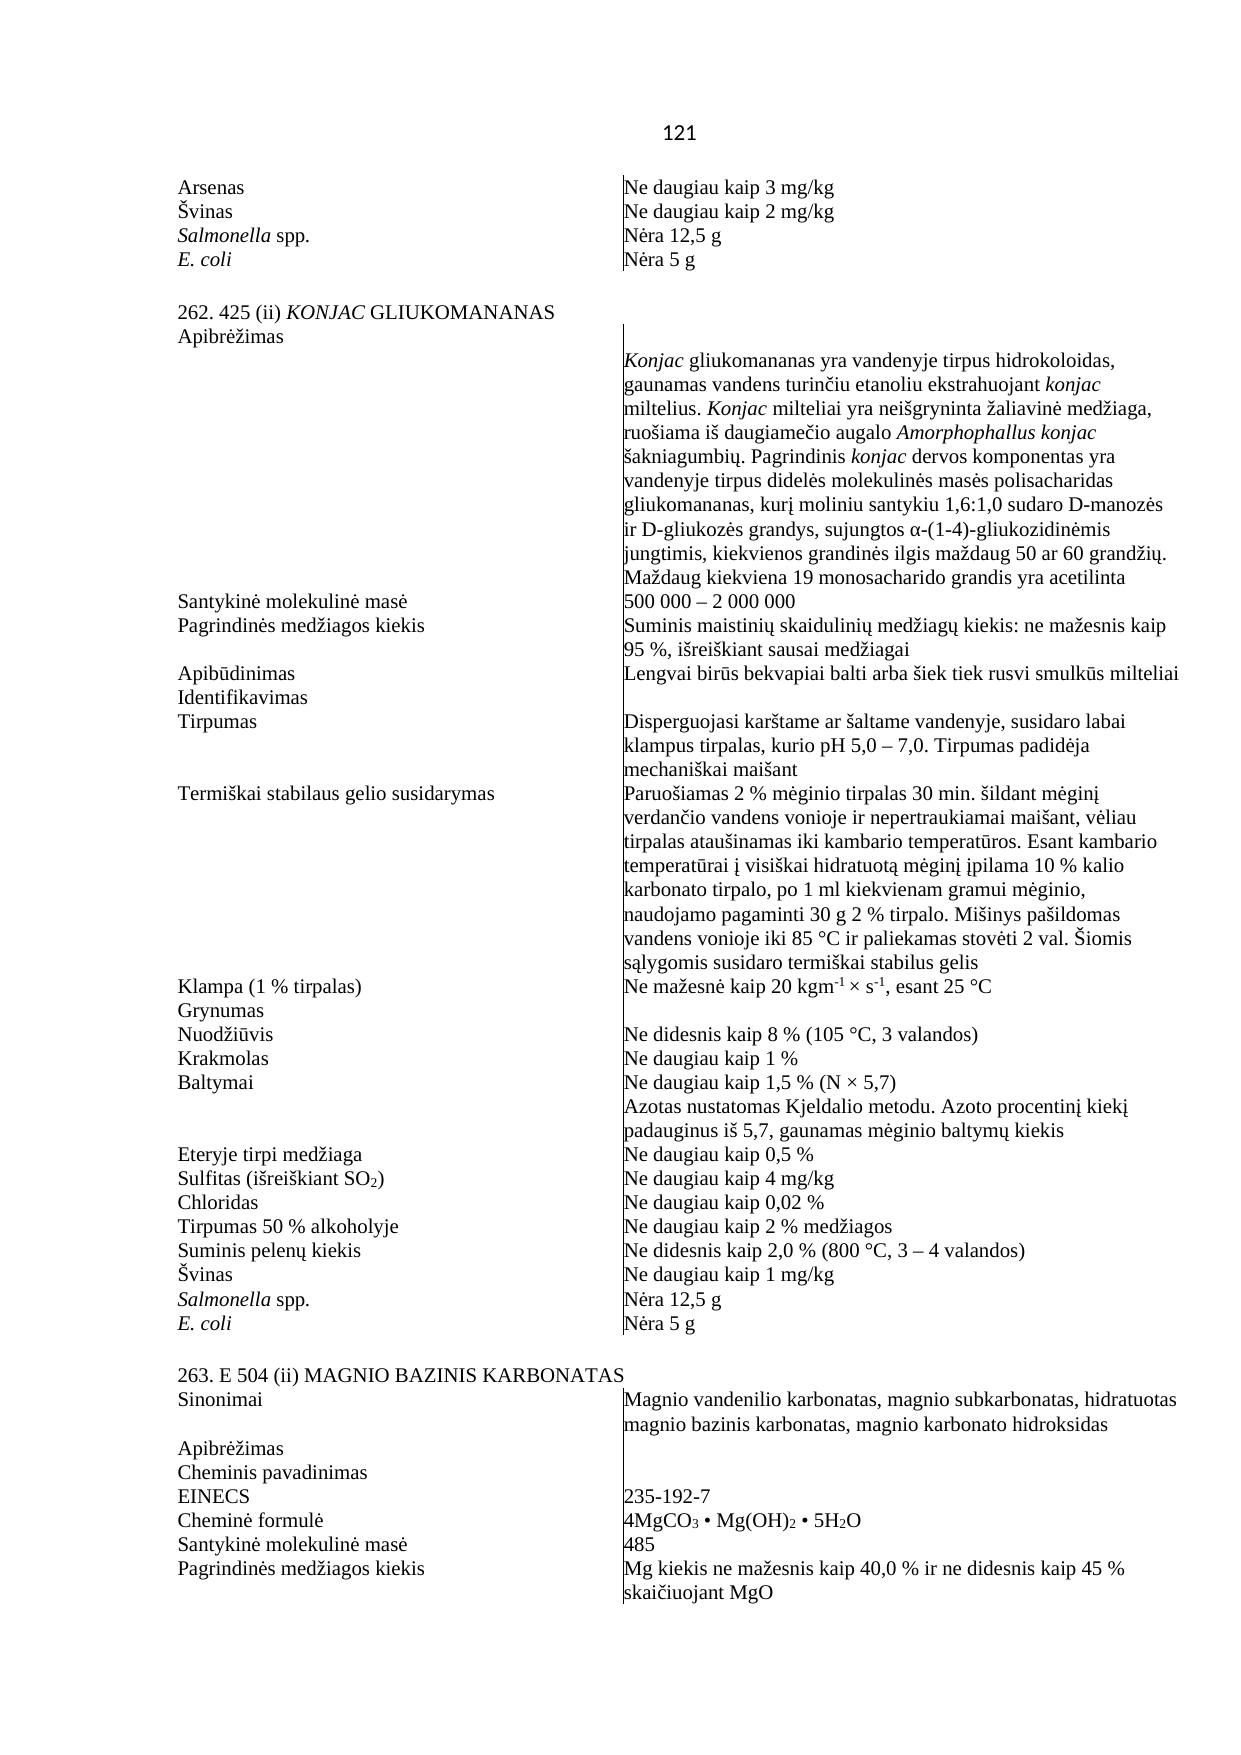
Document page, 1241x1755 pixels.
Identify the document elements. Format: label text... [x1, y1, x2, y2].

table_cell E. coli [177, 247, 623, 271]
table_cell Baltymai [177, 1070, 623, 1142]
table_cell Krakmolas [177, 1046, 623, 1070]
table_cell Eteryje tirpi medžiaga [177, 1142, 623, 1166]
table_cell E. coli [177, 1311, 623, 1334]
table_cell Ne daugiau kaip 1 % [624, 1046, 1181, 1070]
table_cell Klampa (1 % tirpalas) [177, 974, 623, 998]
table_cell Salmonella spp. [177, 223, 623, 247]
table_cell Cheminė formulė [177, 1508, 623, 1532]
table_cell Ne mažesnė kaip 20 kgm-1 × s-1, esant 25 °C [624, 974, 1181, 998]
table_cell Ne daugiau kaip 0,02 % [624, 1190, 1181, 1214]
table_header Magnio vandenilio karbonatas, magnio subkarbonatas, hidratuotas magnio bazinis karbonatas, magnio karbonato hidroksidas [624, 1388, 1181, 1436]
table_cell Salmonella spp. [177, 1286, 623, 1311]
table_cell Paruošiamas 2 % mėginio tirpalas 30 min. šildant mėginį verdančio vandens vonioje ir nepertraukiamai maišant, vėliau tirpalas ataušinamas iki kambario temperatūros. Esant kambario temperatūrai į visiškai hidratuotą mėginį įpilama 10 % kalio karbonato tirpalo, po 1 ml kiekvienam gramui mėginio, naudojamo pagaminti 30 g 2 % tirpalo. Mišinys pašildomas vandens vonioje iki 85 °C ir paliekamas stovėti 2 val. Šiomis sąlygomis susidaro termiškai stabilus gelis [624, 781, 1181, 974]
table_cell Nėra 12,5 g [624, 223, 1181, 247]
table_cell EINECS [177, 1484, 623, 1508]
table_cell [624, 998, 1181, 1022]
table_cell Arsenas [177, 175, 623, 199]
table_cell Santykinė molekulinė masė [177, 589, 623, 613]
table_cell Sulfitas (išreiškiant SO2) [177, 1166, 623, 1190]
table_cell 235-192-7 [624, 1484, 1181, 1508]
table_cell Nėra 5 g [624, 247, 1181, 271]
table_cell Ne daugiau kaip 3 mg/kg [624, 175, 1181, 199]
table_cell Mg kiekis ne mažesnis kaip 40,0 % ir ne didesnis kaip 45 % skaičiuojant MgO [624, 1556, 1181, 1604]
table_cell [624, 1436, 1181, 1459]
table_cell Ne daugiau kaip 1 mg/kg [624, 1263, 1181, 1286]
table_cell [624, 1460, 1181, 1484]
table_cell Santykinė molekulinė masė [177, 1532, 623, 1556]
table_cell [177, 348, 623, 589]
table_cell Apibrėžimas [177, 1436, 623, 1459]
table_cell Ne didesnis kaip 8 % (105 °C, 3 valandos) [624, 1022, 1181, 1046]
text 263. E 504 (ii) MAGNIO BAZINIS KARBONATAS [177, 1363, 1181, 1387]
table_header Apibrėžimas [177, 324, 623, 348]
table_cell Tirpumas [177, 709, 623, 781]
table_cell 500 000 – 2 000 000 [624, 589, 1181, 613]
table_cell [624, 685, 1181, 709]
table_cell Identifikavimas [177, 685, 623, 709]
table_cell Apibūdinimas [177, 661, 623, 685]
table_cell Švinas [177, 1263, 623, 1286]
table_cell Grynumas [177, 998, 623, 1022]
table_cell Ne didesnis kaip 2,0 % (800 °C, 3 – 4 valandos) [624, 1238, 1181, 1262]
table_cell Ne daugiau kaip 0,5 % [624, 1142, 1181, 1166]
table_cell Ne daugiau kaip 2 % medžiagos [624, 1214, 1181, 1238]
table_cell Cheminis pavadinimas [177, 1460, 623, 1484]
text 262. 425 (ii) KONJAC GLIUKOMANANAS [177, 300, 1181, 324]
table_cell Nėra 12,5 g [624, 1286, 1181, 1311]
table_cell Nėra 5 g [624, 1311, 1181, 1334]
table_cell 4MgCO3 • Mg(OH)2 • 5H2O [624, 1508, 1181, 1532]
table_cell Ne daugiau kaip 1,5 % (N × 5,7) Azotas nustatomas Kjeldalio metodu. Azoto procentinį kiekį padauginus iš 5,7, gaunamas mėginio baltymų kiekis [624, 1070, 1181, 1142]
table_cell Ne daugiau kaip 2 mg/kg [624, 199, 1181, 223]
table_cell Disperguojasi karštame ar šaltame vandenyje, susidaro labai klampus tirpalas, kurio pH 5,0 – 7,0. Tirpumas padidėja mechaniškai maišant [624, 709, 1181, 781]
table_header [624, 324, 1181, 348]
table_cell Suminis pelenų kiekis [177, 1238, 623, 1262]
table_cell Termiškai stabilaus gelio susidarymas [177, 781, 623, 974]
table_cell Lengvai birūs bekvapiai balti arba šiek tiek rusvi smulkūs milteliai [624, 661, 1181, 685]
table_cell Konjac gliukomananas yra vandenyje tirpus hidrokoloidas, gaunamas vandens turinčiu etanoliu ekstrahuojant konjac miltelius. Konjac milteliai yra neišgryninta žaliavinė medžiaga, ruošiama iš daugiamečio augalo Amorphophallus konjac šakniagumbių. Pagrindinis konjac dervos komponentas yra vandenyje tirpus didelės molekulinės masės polisacharidas gliukomananas, kurį moliniu santykiu 1,6:1,0 sudaro D-manozės ir D-gliukozės grandys, sujungtos α-(1-4)-gliukozidinėmis jungtimis, kiekvienos grandinės ilgis maždaug 50 ar 60 grandžių. Maždaug kiekviena 19 monosacharido grandis yra acetilinta [624, 348, 1181, 589]
table_cell Ne daugiau kaip 4 mg/kg [624, 1166, 1181, 1190]
table_cell 485 [624, 1532, 1181, 1556]
table_cell Pagrindinės medžiagos kiekis [177, 1556, 623, 1604]
table_header Sinonimai [177, 1388, 623, 1436]
table_cell Nuodžiūvis [177, 1022, 623, 1046]
table_cell Suminis maistinių skaidulinių medžiagų kiekis: ne mažesnis kaip 95 %, išreiškiant sausai medžiagai [624, 613, 1181, 661]
table_cell Švinas [177, 199, 623, 223]
table_cell Pagrindinės medžiagos kiekis [177, 613, 623, 661]
table_cell Chloridas [177, 1190, 623, 1214]
table_cell Tirpumas 50 % alkoholyje [177, 1214, 623, 1238]
